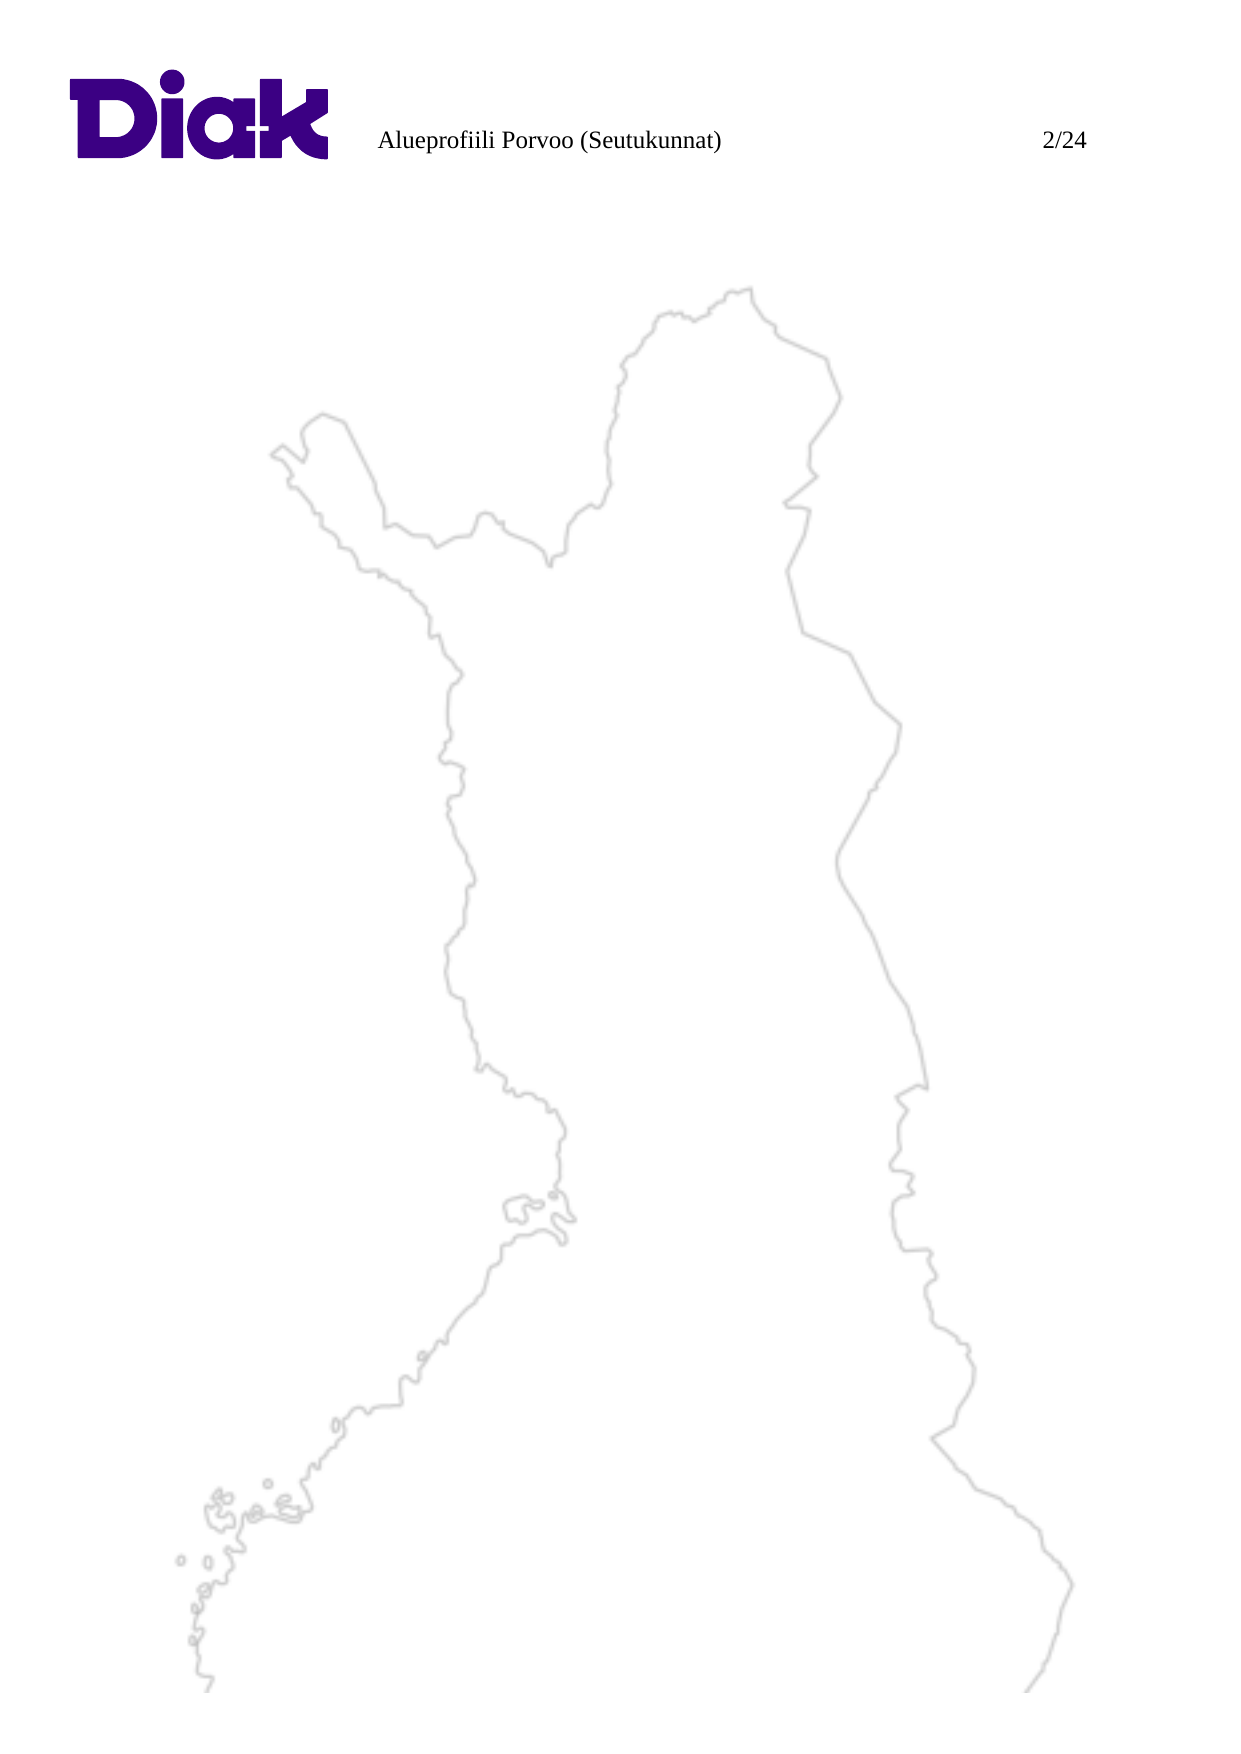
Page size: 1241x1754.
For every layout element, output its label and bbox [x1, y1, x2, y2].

picture [61, 196, 1179, 1693]
